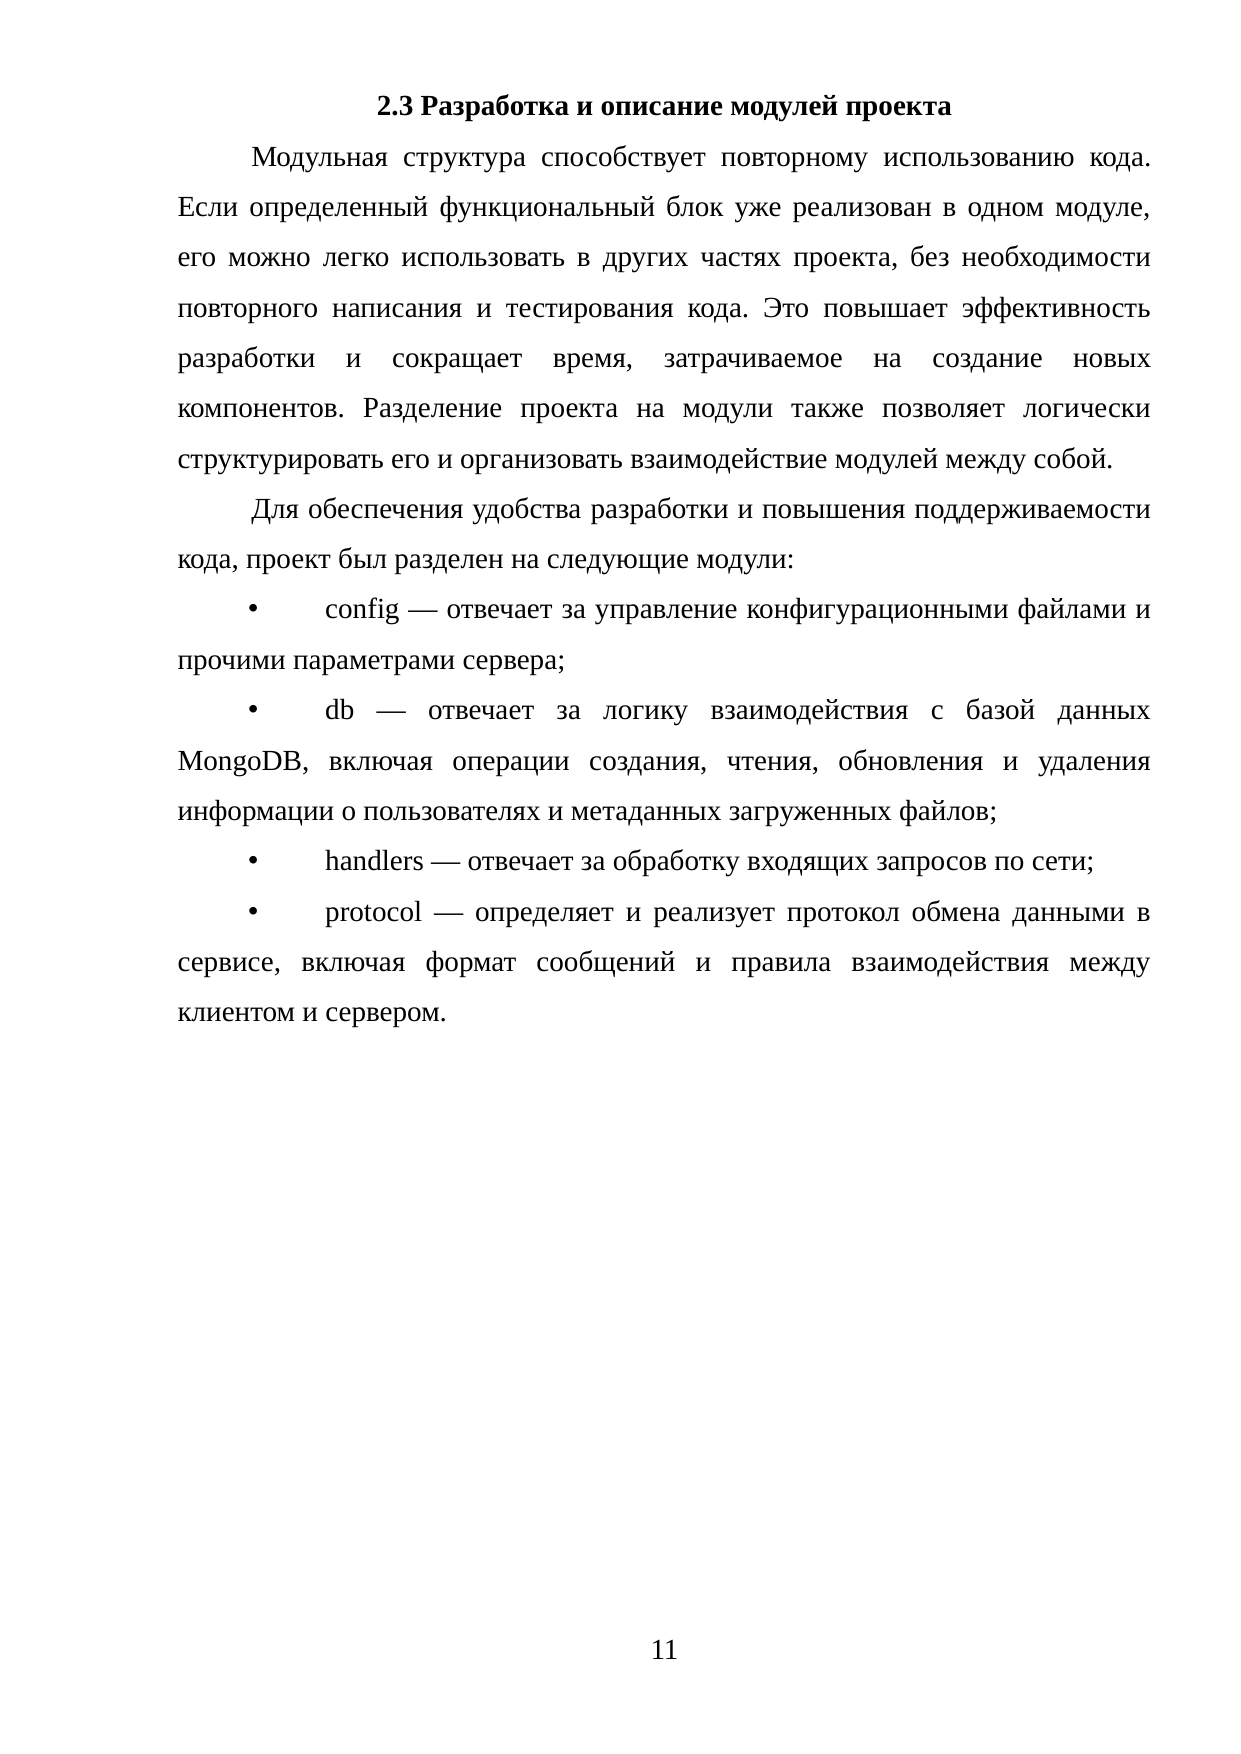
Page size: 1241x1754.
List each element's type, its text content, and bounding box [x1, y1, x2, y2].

text Модульная структура способствует повторному использованию кода. Если определенный функциональный блок уже реализован в одном модуле, его можно легко использовать в других частях проекта, без необходимости повторного написания и тестирования кода. Это повышает эффективность разработки и сокращает время, затрачиваемое на создание новых компонентов. Разделение проекта на модули также позволяет логически структурировать его и организовать взаимодействие модулей между собой. [177, 139, 1152, 474]
list handlers — отвечает за обработку входящих запросов по сети; [177, 843, 1152, 877]
subtitle 2.3 Разработка и описание модулей проекта [177, 88, 1152, 122]
list config — отвечает за управление конфигурационными файлами и прочими параметрами сервера; [177, 592, 1152, 676]
list db — отвечает за логику взаимодействия с базой данных MongoDB, включая операции создания, чтения, обновления и удаления информации о пользователях и метаданных загруженных файлов; [177, 692, 1152, 827]
list protocol — определяет и реализует протокол обмена данными в сервисе, включая формат сообщений и правила взаимодействия между клиентом и сервером. [177, 894, 1152, 1028]
text Для обеспечения удобства разработки и повышения поддерживаемости кода, проект был разделен на следующие модули: [177, 491, 1152, 575]
